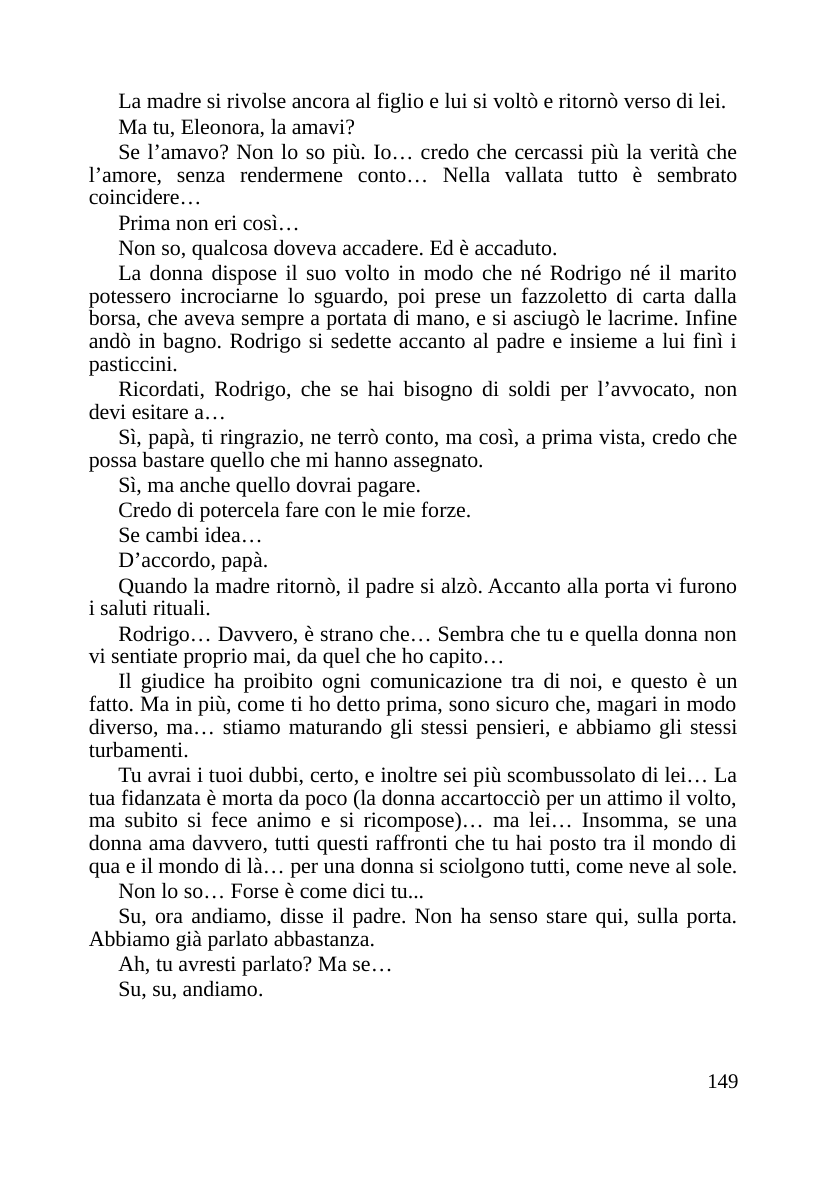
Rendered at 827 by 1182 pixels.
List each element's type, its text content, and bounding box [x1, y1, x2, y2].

text Credo di potercela fare con le mie forze. [88, 497, 738, 522]
text Il giudice ha proibito ogni comunicazione tra di noi, e questo è un fatto. Ma in più, come ti ho detto prima, sono sicuro che, magari in modo diverso, ma… stiamo maturando gli stessi pensieri, e abbiamo gli stessi turbamenti. [88, 668, 738, 762]
text Ah, tu avresti parlato? Ma se… [88, 951, 738, 976]
text La donna dispose il suo volto in modo che né Rodrigo né il marito potessero incrociarne lo sguardo, poi prese un fazzoletto di carta dalla borsa, che aveva sempre a portata di mano, e si asciugò le lacrime. Infine andò in bagno. Rodrigo si sedette accanto al padre e insieme a lui finì i pasticcini. [88, 260, 738, 376]
text La madre si rivolse ancora al figlio e lui si voltò e ritornò verso di lei. [88, 88, 738, 114]
text D’accordo, papà. [88, 547, 738, 573]
text Prima non eri così… [88, 209, 738, 235]
text Su, ora andiamo, disse il padre. Non ha senso stare qui, sulla porta. Abbiamo già parlato abbastanza. [88, 903, 738, 951]
text Sì, papà, ti ringrazio, ne terrò conto, ma così, a prima vista, credo che possa bastare quello che mi hanno assegnato. [88, 424, 738, 472]
text Ma tu, Eleonora, la amavi? [88, 114, 738, 139]
text Tu avrai i tuoi dubbi, certo, e inoltre sei più scombussolato di lei… La tua fidanzata è morta da poco (la donna accartocciò per un attimo il volto, ma subito si fece animo e si ricompose)… ma lei… Insomma, se una donna ama davvero, tutti questi raffronti che tu hai posto tra il mondo di qua e il mondo di là… per una donna si sciolgono tutti, come neve al sole. [88, 762, 738, 878]
text Non lo so… Forse è come dici tu... [88, 878, 738, 903]
text Sì, ma anche quello dovrai pagare. [88, 472, 738, 497]
text Su, su, andiamo. [88, 976, 738, 1001]
text Rodrigo… Davvero, è strano che… Sembra che tu e quella donna non vi sentiate proprio mai, da quel che ho capito… [88, 621, 738, 668]
text Ricordati, Rodrigo, che se hai bisogno di soldi per l’avvocato, non devi esitare a… [88, 376, 738, 424]
text Se l’amavo? Non lo so più. Io… credo che cercassi più la verità che l’amore, senza rendermene conto… Nella vallata tutto è sembrato coincidere… [88, 139, 738, 209]
text Se cambi idea… [88, 522, 738, 547]
text Quando la madre ritornò, il padre si alzò. Accanto alla porta vi furono i saluti rituali. [88, 573, 738, 621]
text Non so, qualcosa doveva accadere. Ed è accaduto. [88, 235, 738, 260]
